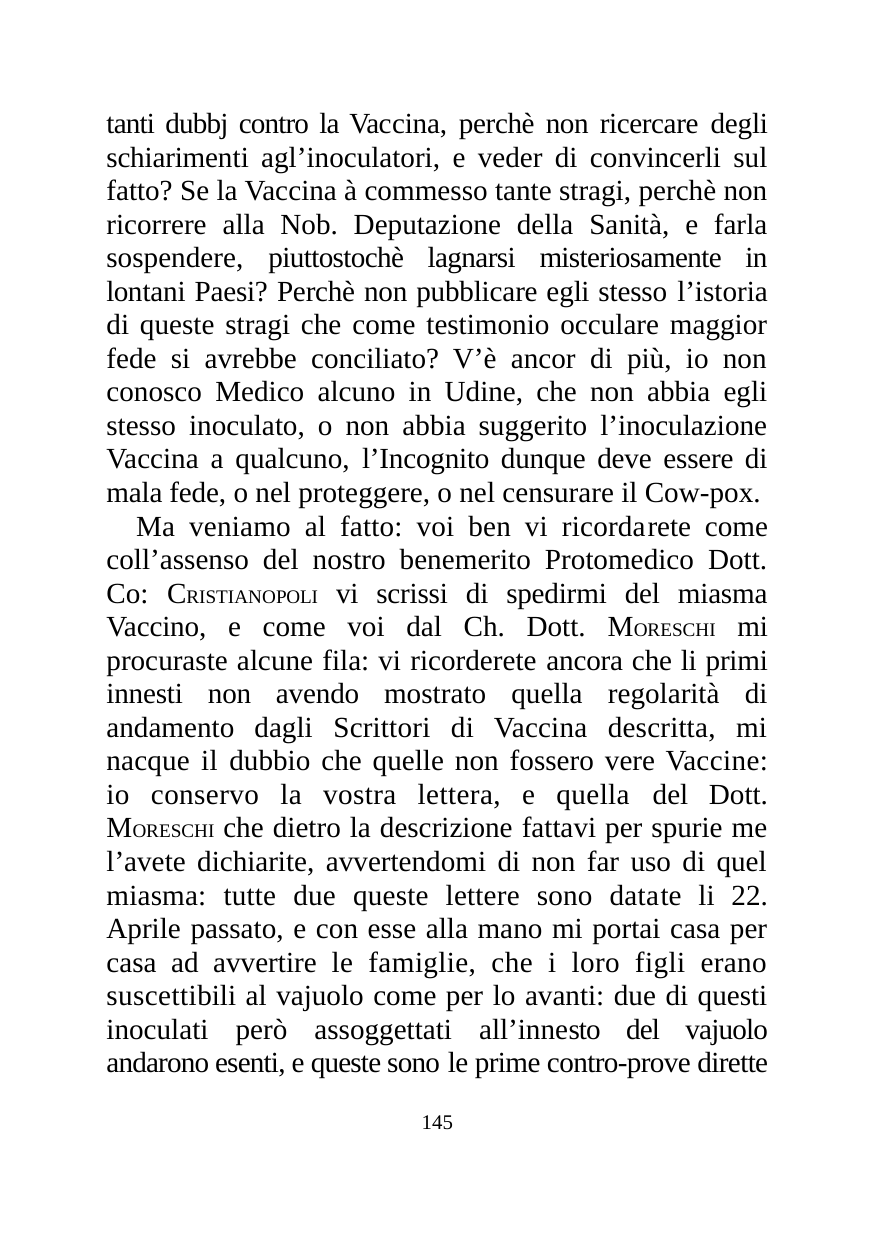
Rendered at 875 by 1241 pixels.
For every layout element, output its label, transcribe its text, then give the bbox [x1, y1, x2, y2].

text Ma veniamo al fatto: voi ben vi ricordarete come coll’assenso del nostro benemerito Protomedico Dott. Co: Cristianopoli vi scrissi di spedirmi del miasma Vaccino, e come voi dal Ch. Dott. Moreschi mi procuraste alcune fila: vi ricorderete ancora che li primi innesti non avendo mostrato quella regolarità di andamento dagli Scrittori di Vaccina descritta, mi nacque il dubbio che quelle non fossero vere Vaccine: io conservo la vostra lettera, e quella del Dott. Moreschi che dietro la descrizione fattavi per spurie me l’avete dichiarite, avvertendomi di non far uso di quel miasma: tutte due queste lettere sono datate li 22. Aprile passato, e con esse alla mano mi portai casa per casa ad avvertire le famiglie, che i loro figli erano suscettibili al vajuolo come per lo avanti: due di questi inoculati però assoggettati all’innesto del vajuolo andarono esenti, e queste sono le prime contro-prove dirette [106, 509, 768, 1079]
text tanti dubbj contro la Vaccina, perchè non ricercare degli schiarimenti agl’inoculatori, e veder di convincerli sul fatto? Se la Vaccina à commesso tante stragi, perchè non ricorrere alla Nob. Deputazione della Sanità, e farla sospendere, piuttostochè lagnarsi misteriosamente in lontani Paesi? Perchè non pubblicare egli stesso l’istoria di queste stragi che come testimonio occulare maggior fede si avrebbe conciliato? V’è ancor di più, io non conosco Medico alcuno in Udine, che non abbia egli stesso inoculato, o non abbia suggerito l’inoculazione Vaccina a qualcuno, l’Incognito dunque deve essere di mala fede, o nel proteggere, o nel censurare il Cow-pox. [106, 106, 768, 509]
